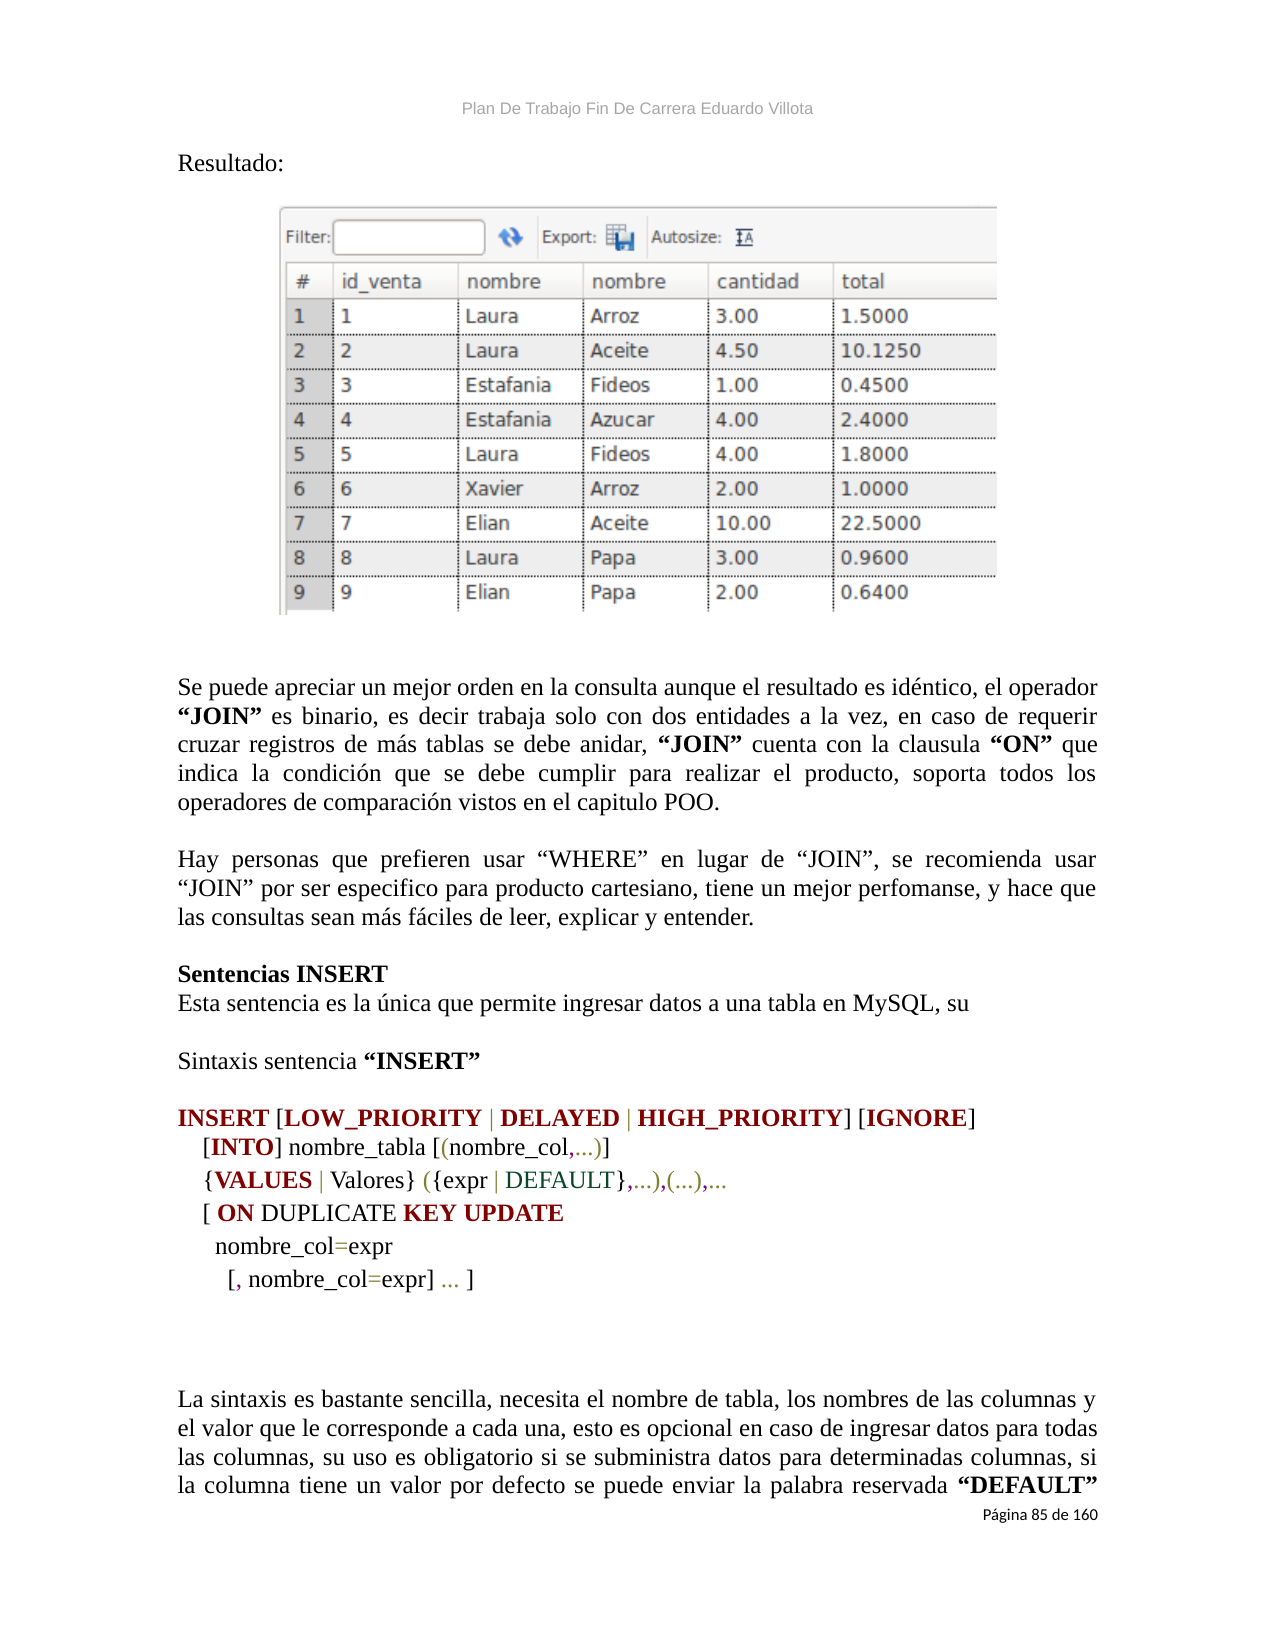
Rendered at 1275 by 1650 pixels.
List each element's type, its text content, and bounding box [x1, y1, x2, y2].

text La sintaxis es bastante sencilla, necesita el nombre de tabla, los nombres de las columnas y el valor que le corresponde a cada una, esto es opcional en caso de ingresar datos para todas las columnas, su uso es obligatorio si se subministra datos para determinadas columnas, si la columna tiene un valor por defecto se puede enviar la palabra reservada “DEFAULT” [177, 1384, 1098, 1499]
text Se puede apreciar un mejor orden en la consulta aunque el resultado es idéntico, el operador “JOIN” es binario, es decir trabaja solo con dos entidades a la vez, en caso de requerir cruzar registros de más tablas se debe anidar, “JOIN” cuenta con la clausula “ON” que indica la condición que se debe cumplir para realizar el producto, soporta todos los operadores de comparación vistos en el capitulo POO. [177, 672, 1098, 816]
text Resultado: [177, 148, 1098, 176]
text Esta sentencia es la única que permite ingresar datos a una tabla en MySQL, su [177, 988, 1098, 1017]
text Sintaxis sentencia “INSERT” [177, 1046, 1098, 1074]
text [ ON DUPLICATE KEY UPDATE [177, 1198, 1098, 1227]
picture [278, 205, 997, 615]
text nombre_col=expr [177, 1231, 1098, 1260]
text {VALUES | Valores} ({expr | DEFAULT},...),(...),... [177, 1165, 1098, 1194]
text [INTO] nombre_tabla [(nombre_col,...)] [177, 1132, 1098, 1161]
text Hay personas que prefieren usar “WHERE” en lugar de “JOIN”, se recomienda usar “JOIN” por ser especifico para producto cartesiano, tiene un mejor perfomanse, y hace que las consultas sean más fáciles de leer, explicar y entender. [177, 844, 1098, 931]
text Sentencias INSERT [177, 959, 1098, 988]
text [, nombre_col=expr] ... ] [177, 1264, 1098, 1293]
text INSERT [LOW_PRIORITY | DELAYED | HIGH_PRIORITY] [IGNORE] [177, 1103, 1098, 1132]
